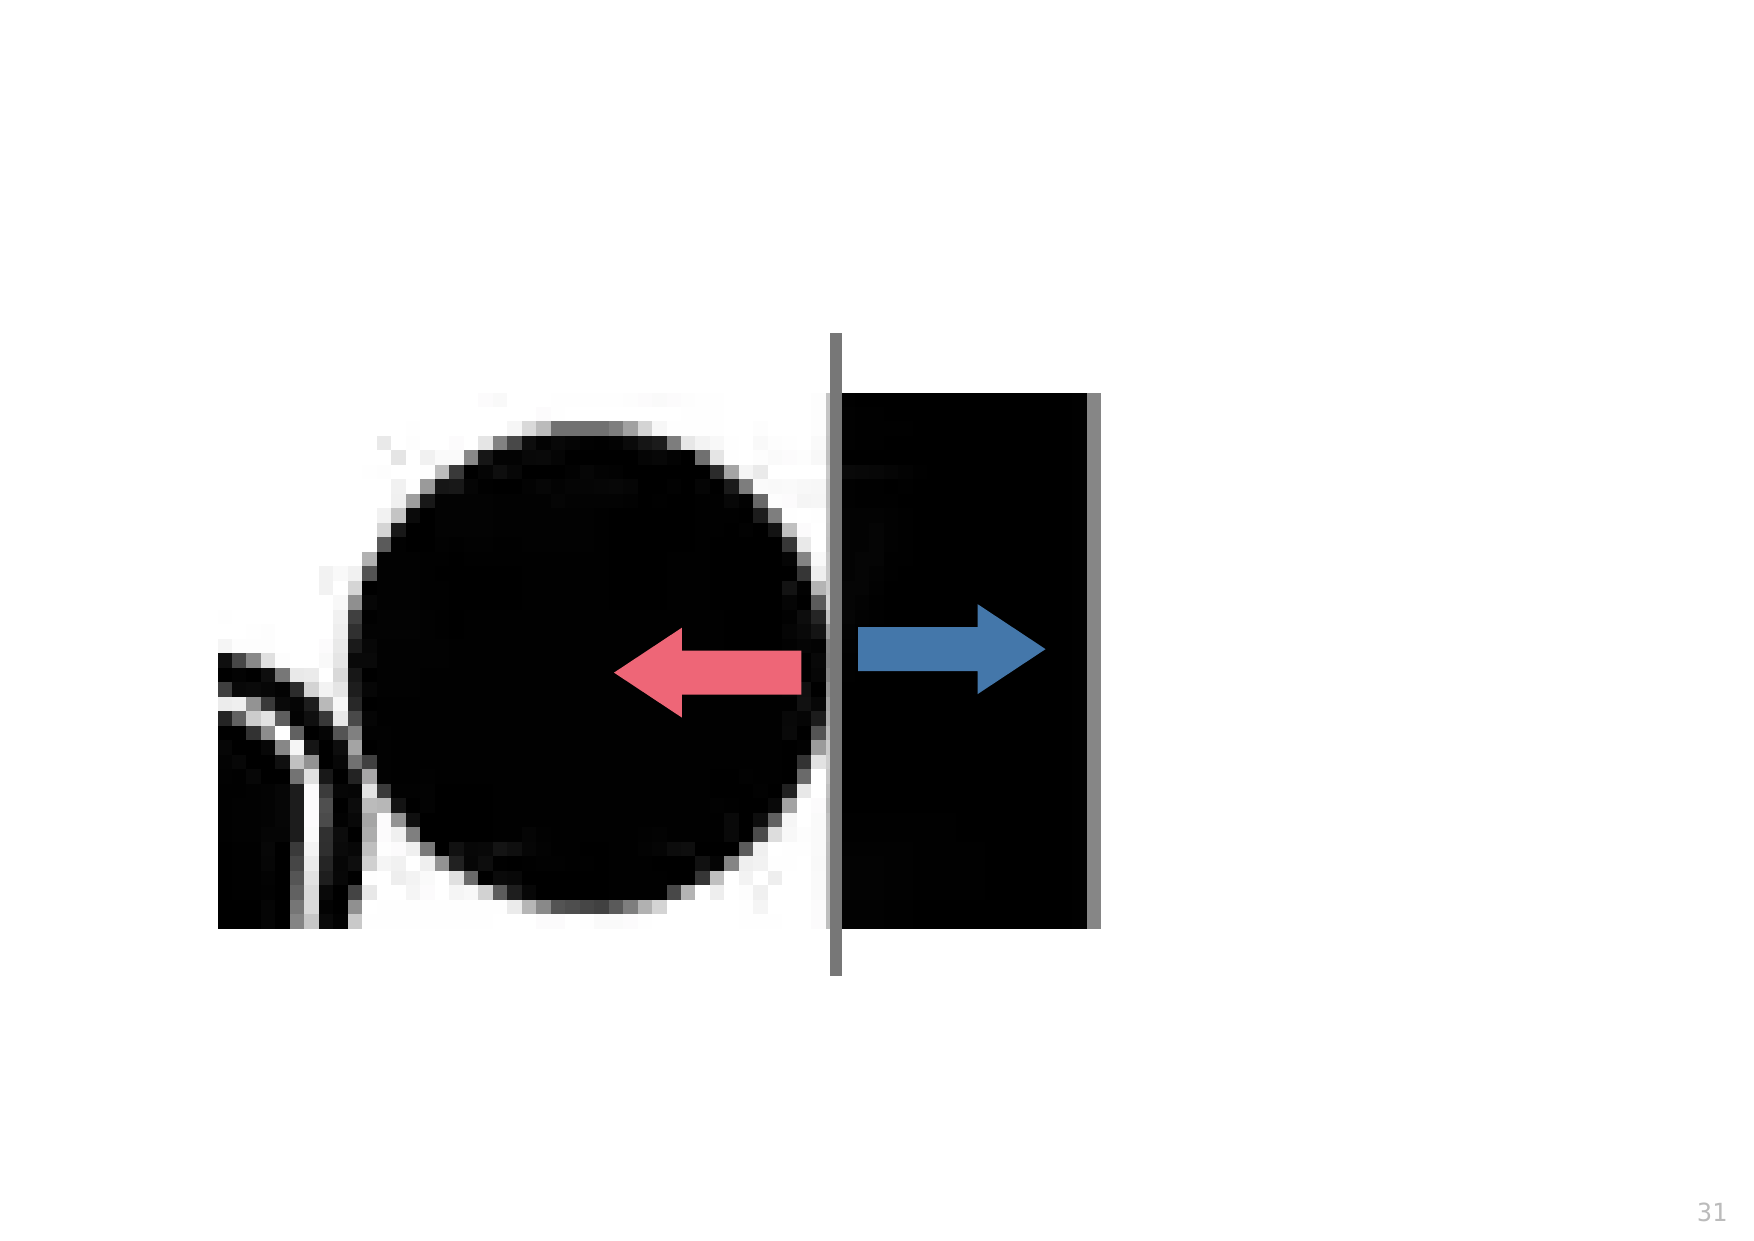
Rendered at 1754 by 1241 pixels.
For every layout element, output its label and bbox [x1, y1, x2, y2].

text_box [613, 627, 802, 718]
text_box [858, 604, 1046, 695]
picture [842, 393, 1116, 929]
picture [218, 393, 830, 929]
